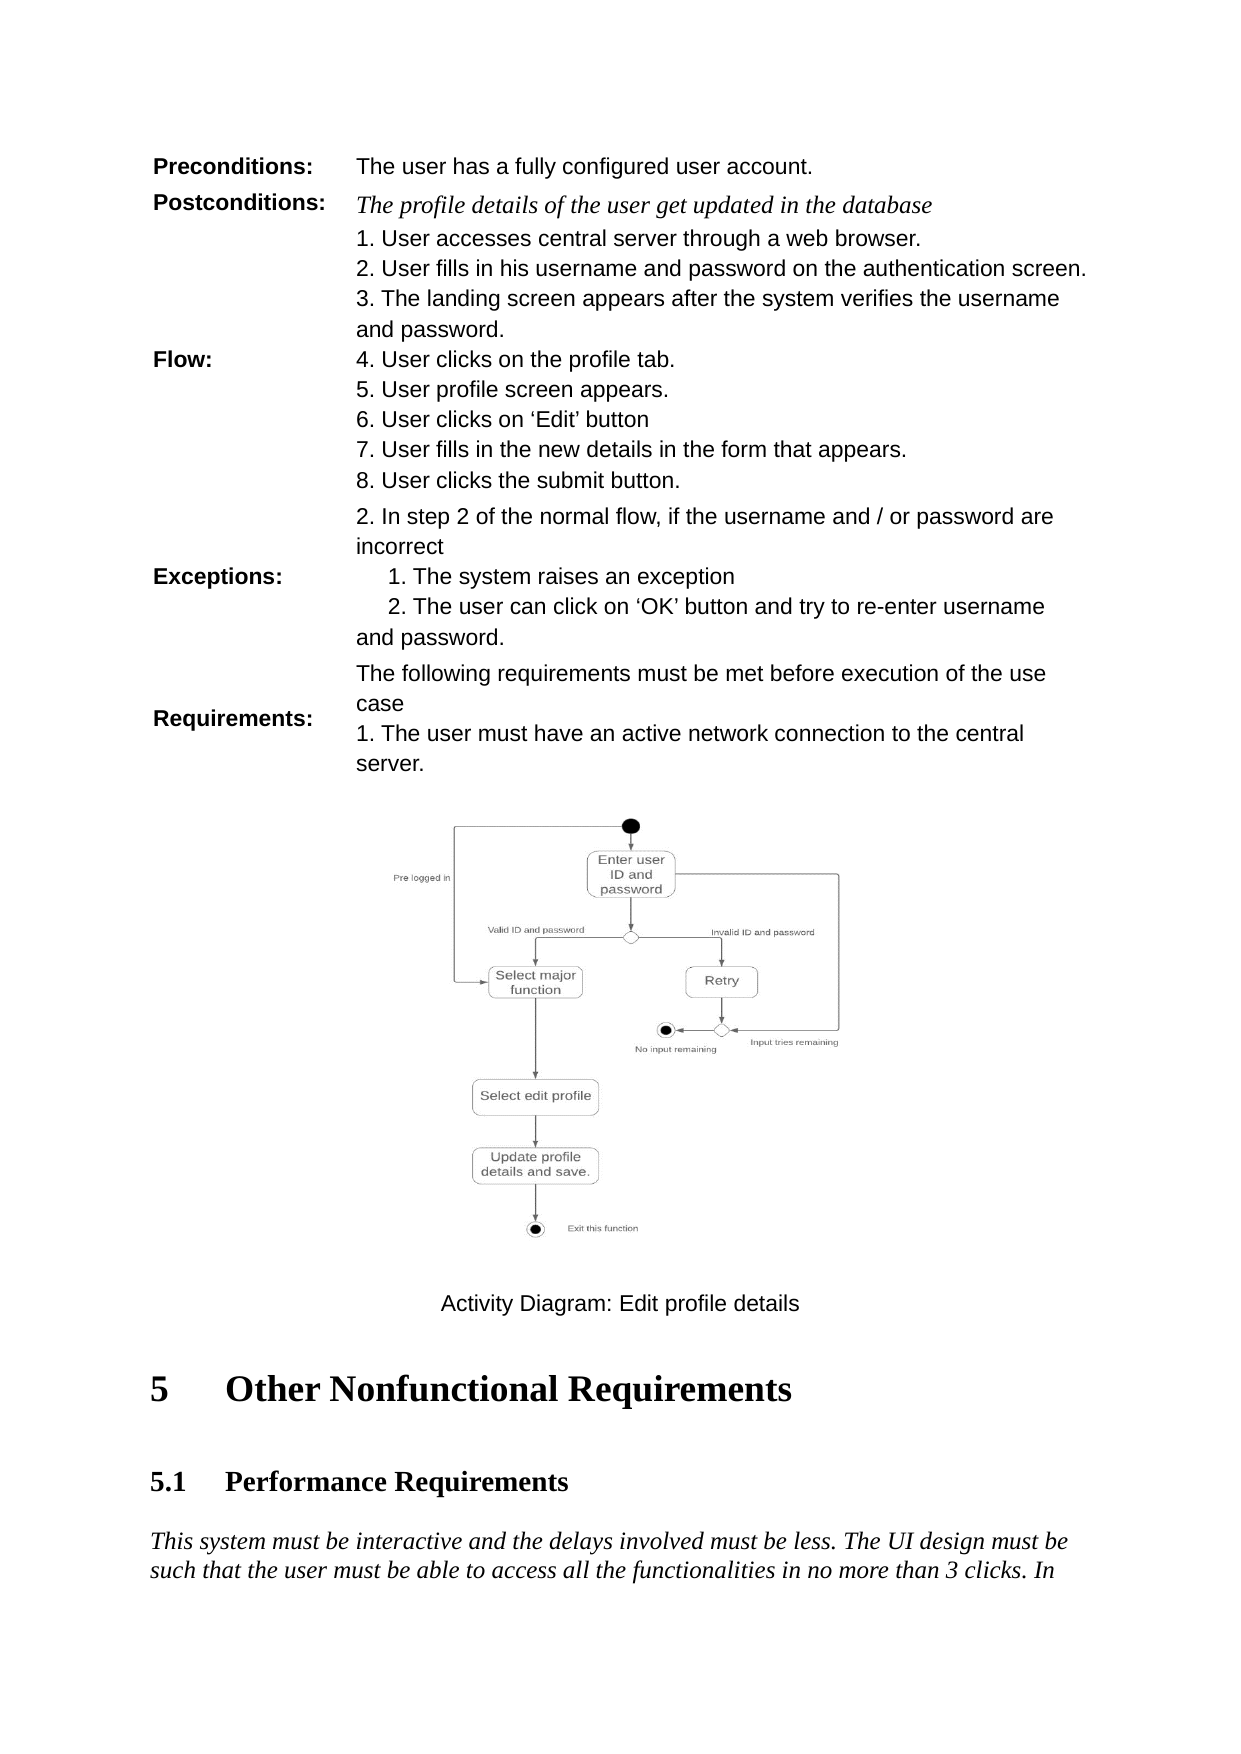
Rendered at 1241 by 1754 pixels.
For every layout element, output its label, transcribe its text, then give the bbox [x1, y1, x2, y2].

table_cell Preconditions: [150, 150, 353, 186]
table_cell Flow: [150, 222, 353, 500]
table_cell The following requirements must be met before execution of the use case 1. The user must have an active network connection to the central server. [353, 657, 1090, 783]
table_cell Postconditions: [150, 186, 353, 222]
table_cell 2. In step 2 of the normal flow, if the username and / or password are incorrect 1. The system raises an exception 2. The user can click on ‘OK’ button and try to re-enter username and password. [353, 500, 1090, 657]
table_cell 1. User accesses central server through a web browser. 2. User fills in his username and password on the authentication screen. 3. The landing screen appears after the system verifies the username and password. 4. User clicks on the profile tab. 5. User profile screen appears. 6. User clicks on ‘Edit’ button 7. User fills in the new details in the form that appears. 8. User clicks the submit button. [353, 222, 1090, 500]
table_cell The user has a fully configured user account. [353, 150, 1090, 186]
text Activity Diagram: Edit profile details [150, 1290, 1090, 1316]
table_cell Requirements: [150, 657, 353, 783]
table_cell Exceptions: [150, 500, 353, 657]
table_cell The profile details of the user get updated in the database [353, 186, 1090, 222]
subtitle 5 Other Nonfunctional Requirements [150, 1366, 1090, 1409]
subtitle 5.1 Performance Requirements [150, 1464, 1090, 1497]
text This system must be interactive and the delays involved must be less. The UI design must be such that the user must be able to access all the functionalities in no more than 3 clicks. In [150, 1526, 1090, 1584]
